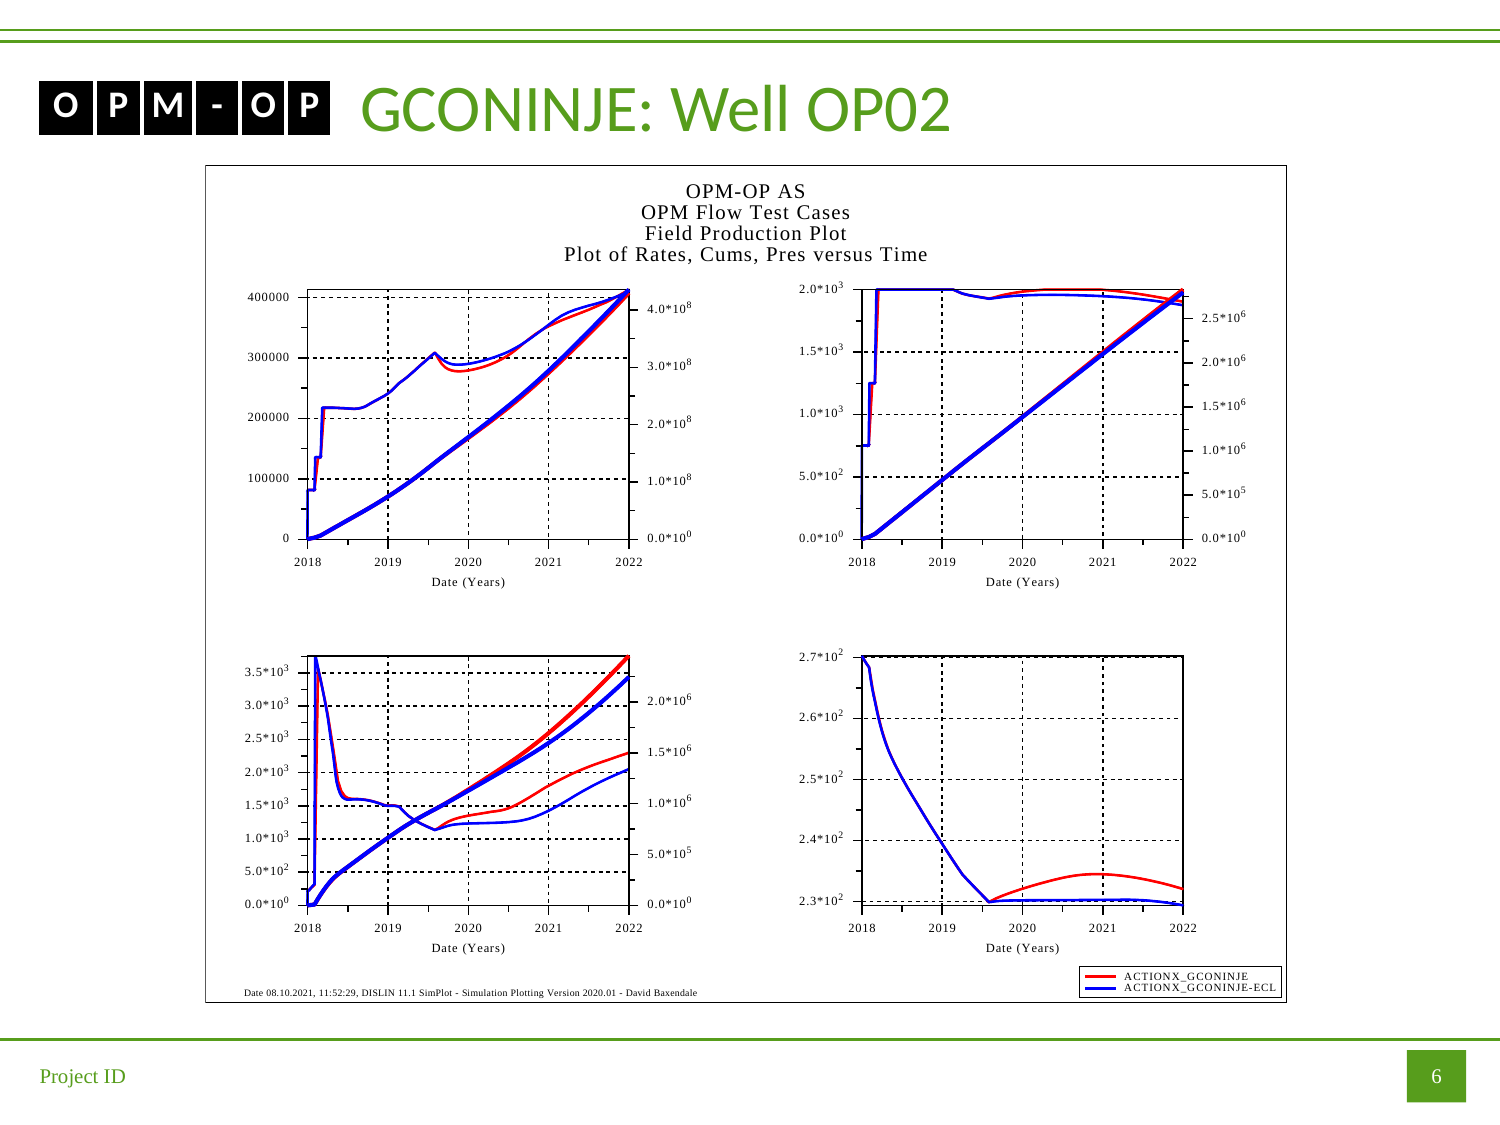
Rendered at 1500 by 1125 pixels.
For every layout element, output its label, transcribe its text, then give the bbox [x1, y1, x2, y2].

picture [205, 165, 1391, 1004]
title GCONINJE: Well OP02 [360, 77, 1425, 153]
